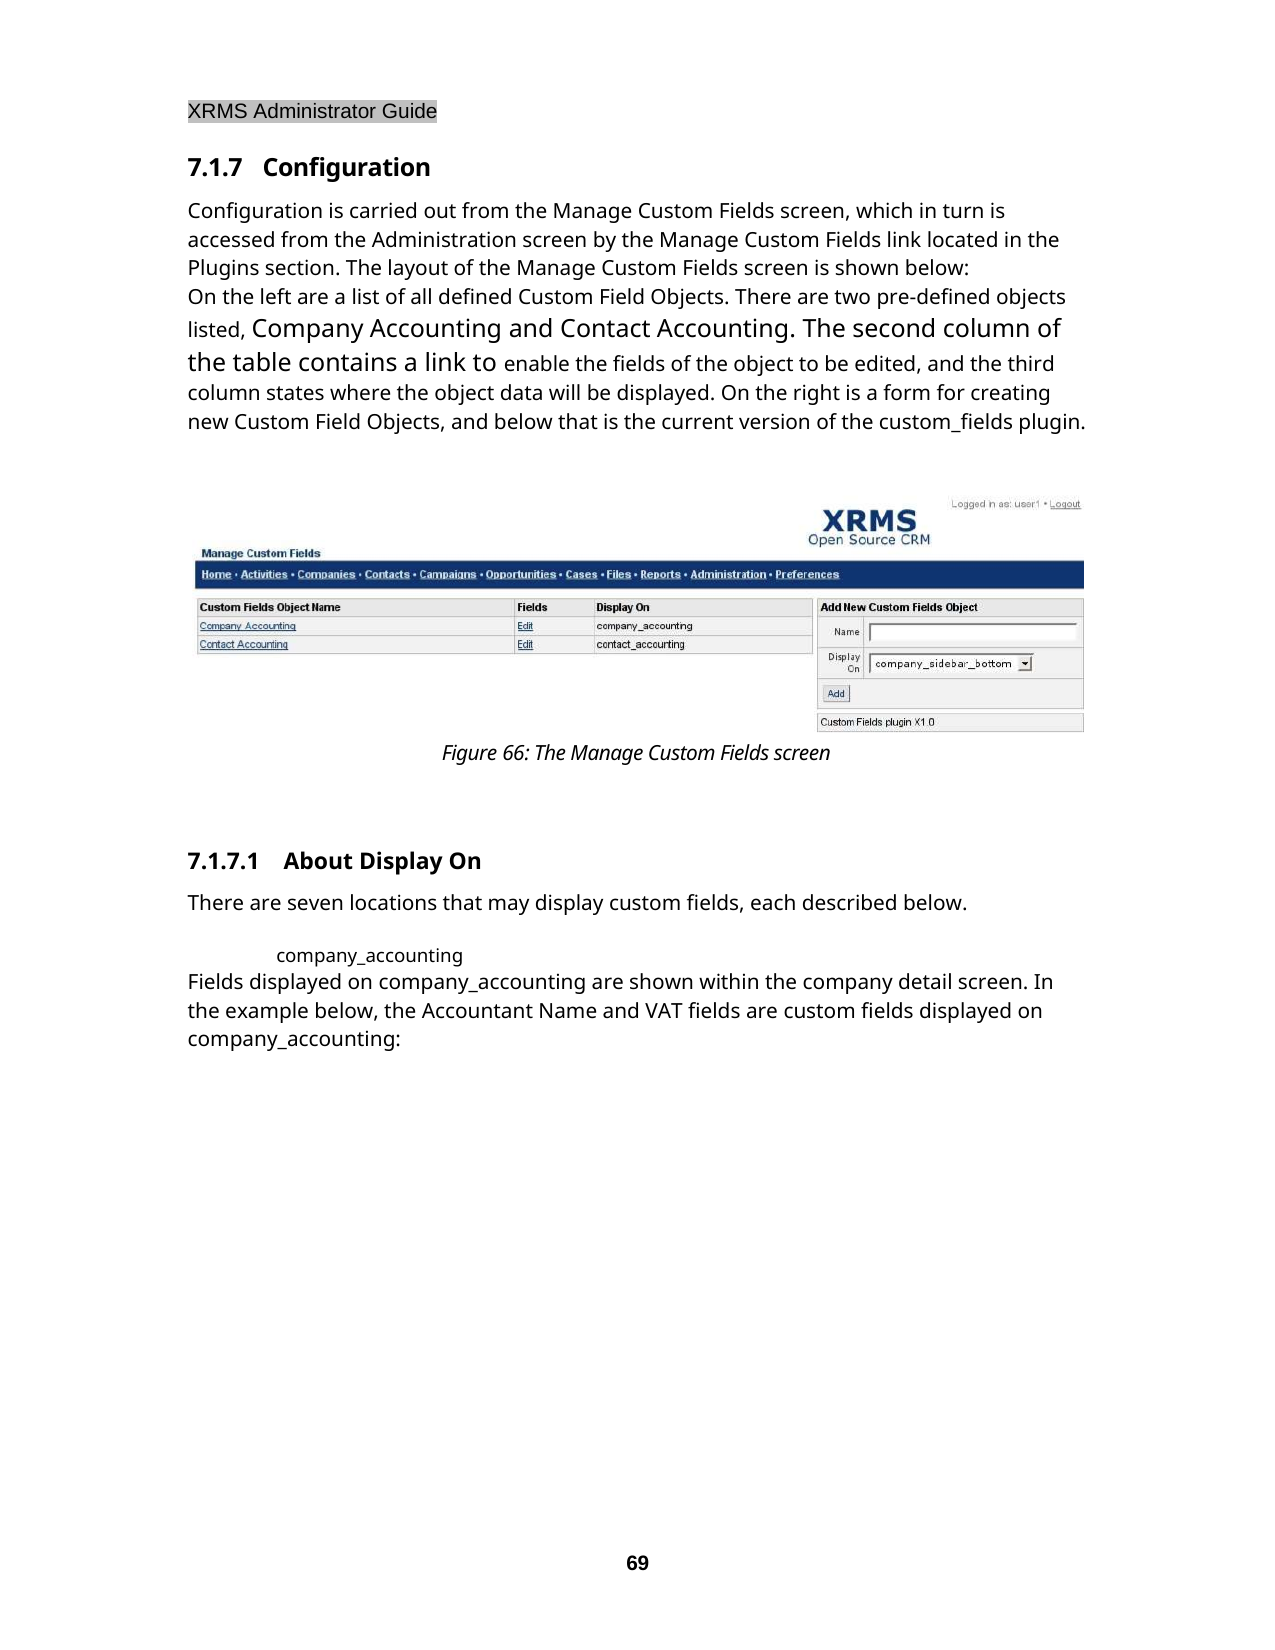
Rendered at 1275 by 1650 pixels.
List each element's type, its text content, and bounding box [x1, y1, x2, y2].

text Figure 66: The Manage Custom Fields screen [187, 738, 1087, 766]
text On the left are a list of all defined Custom Field Objects. There are two pre-defined objects listed, Company Accounting and Contact Accounting. The second column of the table contains a link to enable the fields of the object to be edited, and the third column states where the object data will be displayed. On the right is a form for creating new Custom Field Objects, and below that is the current version of the custom_fields plugin. [187, 282, 1087, 435]
text company_accounting [276, 942, 1087, 967]
text There are seven locations that may display custom fields, each described below. [187, 888, 1087, 917]
text Configuration is carried out from the Manage Custom Fields screen, which in turn is accessed from the Administration screen by the Manage Custom Fields link located in the Plugins section. The layout of the Manage Custom Fields screen is shown below: [187, 197, 1087, 282]
text Fields displayed on company_accounting are shown within the company detail screen. In the example below, the Accountant Name and VAT fields are custom fields displayed on company_accounting: [187, 967, 1087, 1053]
subtitle Configuration [187, 150, 1087, 184]
subtitle About Display On [187, 845, 1087, 876]
picture [187, 492, 1088, 738]
